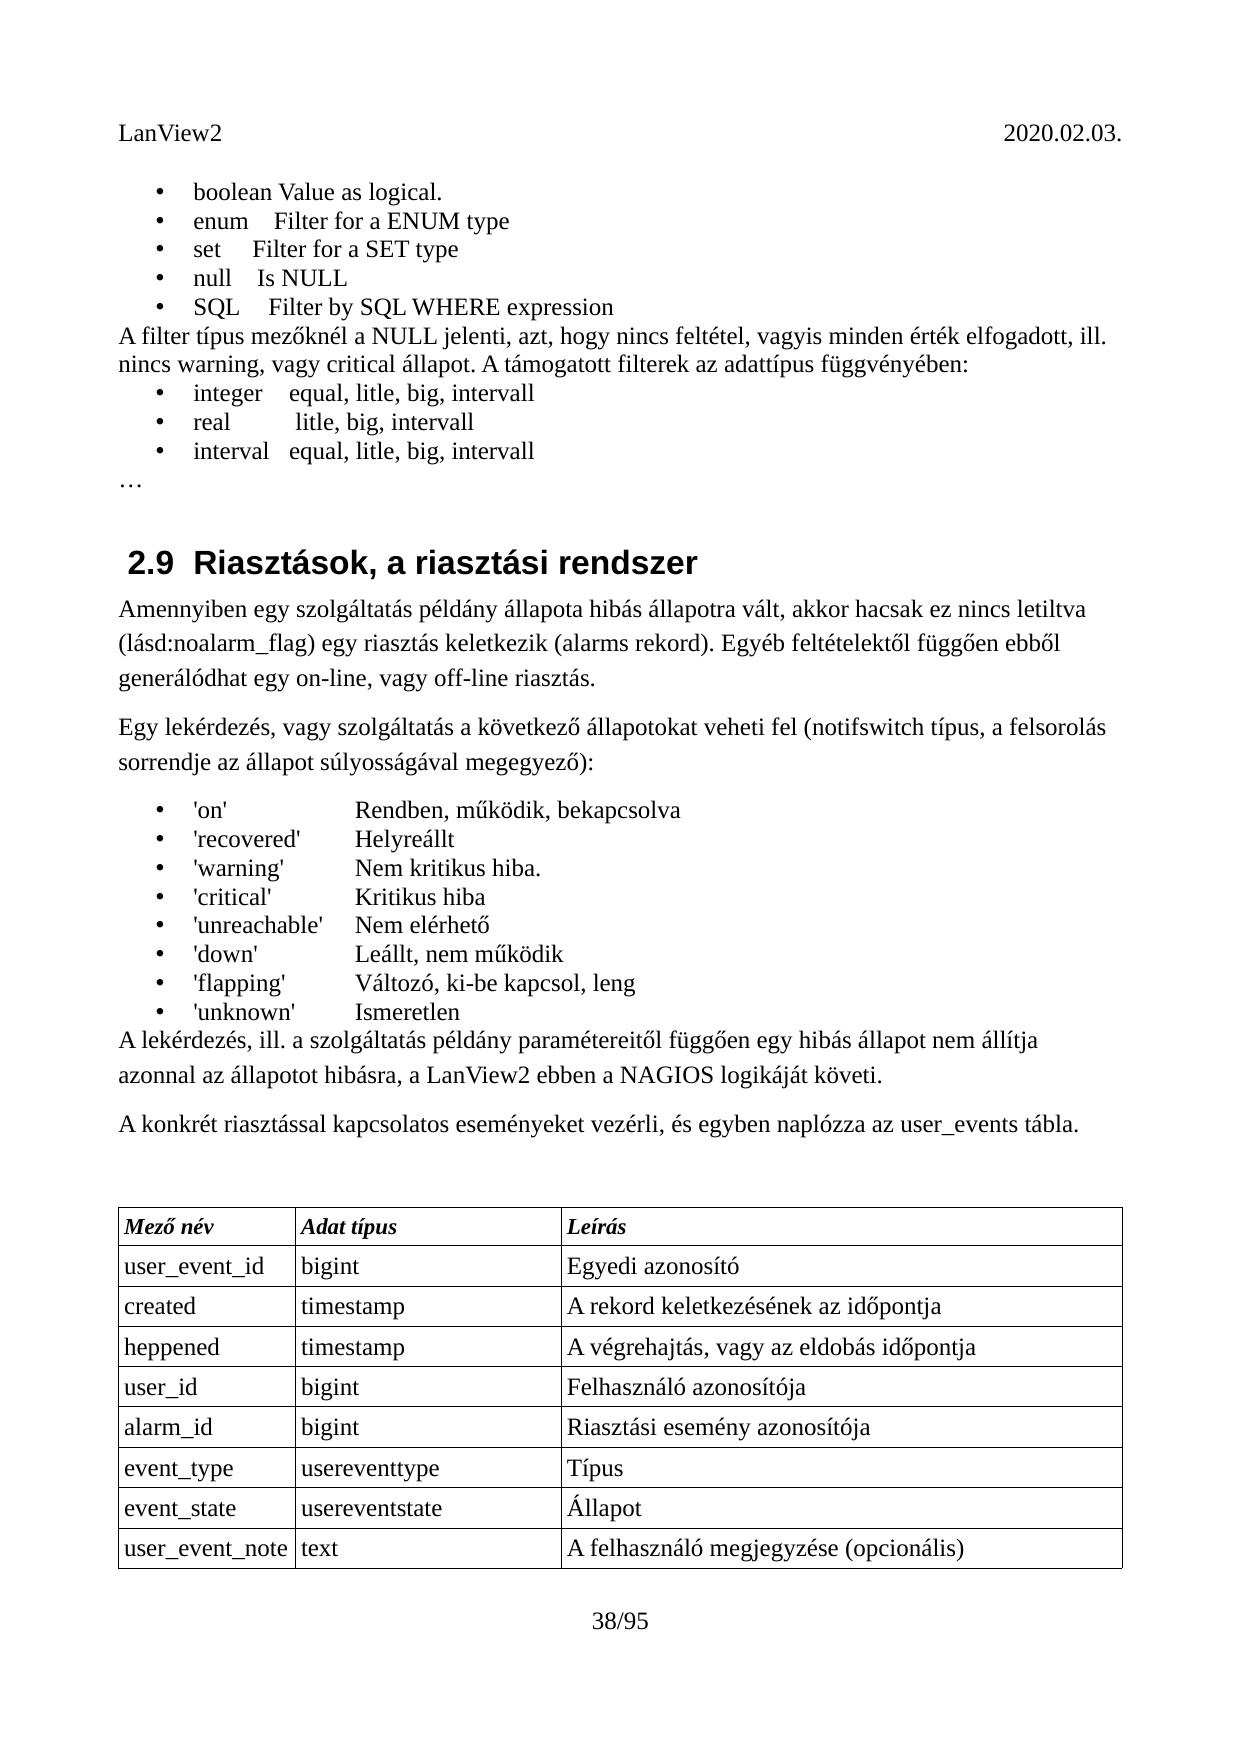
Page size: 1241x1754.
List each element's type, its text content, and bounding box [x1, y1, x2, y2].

table_cell event_state [119, 1488, 295, 1527]
list 'unknown' Ismeretlen [156, 997, 1122, 1026]
table_cell alarm_id [119, 1407, 295, 1447]
table_cell timestamp [296, 1327, 561, 1366]
list 'unreachable' Nem elérhető [156, 911, 1122, 939]
table_cell usereventstate [296, 1488, 561, 1527]
table_cell timestamp [296, 1287, 561, 1326]
table_cell A felhasználó megjegyzése (opcionális) [562, 1529, 1122, 1568]
table_cell Típus [562, 1448, 1122, 1487]
list interval equal, litle, big, intervall [156, 436, 1122, 464]
list enum Filter for a ENUM type [156, 206, 1122, 234]
table_cell bigint [296, 1407, 561, 1447]
list SQL Filter by SQL WHERE expression [156, 292, 1122, 321]
table_cell text [296, 1529, 561, 1568]
list 'recovered' Helyreállt [156, 824, 1122, 853]
list 'critical' Kritikus hiba [156, 882, 1122, 911]
table_cell Állapot [562, 1488, 1122, 1527]
table_header Adat típus [296, 1208, 561, 1245]
text A lekérdezés, ill. a szolgáltatás példány paramétereitől függően egy hibás állapot nem állítja azonnal az állapotot hibásra, a LanView2 ebben a NAGIOS logikáját követi. [118, 1026, 1122, 1089]
table_cell user_event_note [119, 1529, 295, 1568]
list real litle, big, intervall [156, 407, 1122, 436]
table_header Mező név [119, 1208, 295, 1245]
list 'on' Rendben, működik, bekapcsolva [156, 796, 1122, 824]
list 'flapping' Változó, ki-be kapcsol, leng [156, 968, 1122, 997]
text Egy lekérdezés, vagy szolgáltatás a következő állapotokat veheti fel (notifswitch típus, a felsorolás sorrendje az állapot súlyosságával megegyező): [118, 712, 1122, 775]
list 'warning' Nem kritikus hiba. [156, 853, 1122, 882]
text A filter típus mezőknél a NULL jelenti, azt, hogy nincs feltétel, vagyis minden érték elfogadott, ill. nincs warning, vagy critical állapot. A támogatott filterek az adattípus függvényében: [118, 321, 1122, 378]
table_header Leírás [562, 1208, 1122, 1245]
list set Filter for a SET type [156, 234, 1122, 263]
table_cell Egyedi azonosító [562, 1246, 1122, 1286]
text Amennyiben egy szolgáltatás példány állapota hibás állapotra vált, akkor hacsak ez nincs letiltva (lásd:noalarm_flag) egy riasztás keletkezik (alarms rekord). Egyéb feltételektől függően ebből generálódhat egy on-line, vagy off-line riasztás. [118, 594, 1122, 692]
list 'down' Leállt, nem működik [156, 939, 1122, 968]
text … [118, 464, 1122, 493]
table_cell heppened [119, 1327, 295, 1366]
table_cell A végrehajtás, vagy az eldobás időpontja [562, 1327, 1122, 1366]
table_cell A rekord keletkezésének az időpontja [562, 1287, 1122, 1326]
subtitle Riasztások, a riasztási rendszer [118, 543, 1122, 582]
list boolean Value as logical. [156, 177, 1122, 206]
table_cell created [119, 1287, 295, 1326]
table_cell usereventtype [296, 1448, 561, 1487]
text A konkrét riasztással kapcsolatos eseményeket vezérli, és egyben naplózza az user_events tábla. [118, 1109, 1122, 1138]
table_cell event_type [119, 1448, 295, 1487]
table_cell Felhasználó azonosítója [562, 1367, 1122, 1406]
table_cell bigint [296, 1367, 561, 1406]
table_cell user_id [119, 1367, 295, 1406]
table_cell bigint [296, 1246, 561, 1286]
table_cell Riasztási esemény azonosítója [562, 1407, 1122, 1447]
table_cell user_event_id [119, 1246, 295, 1286]
list integer equal, litle, big, intervall [156, 378, 1122, 407]
list null Is NULL [156, 263, 1122, 292]
